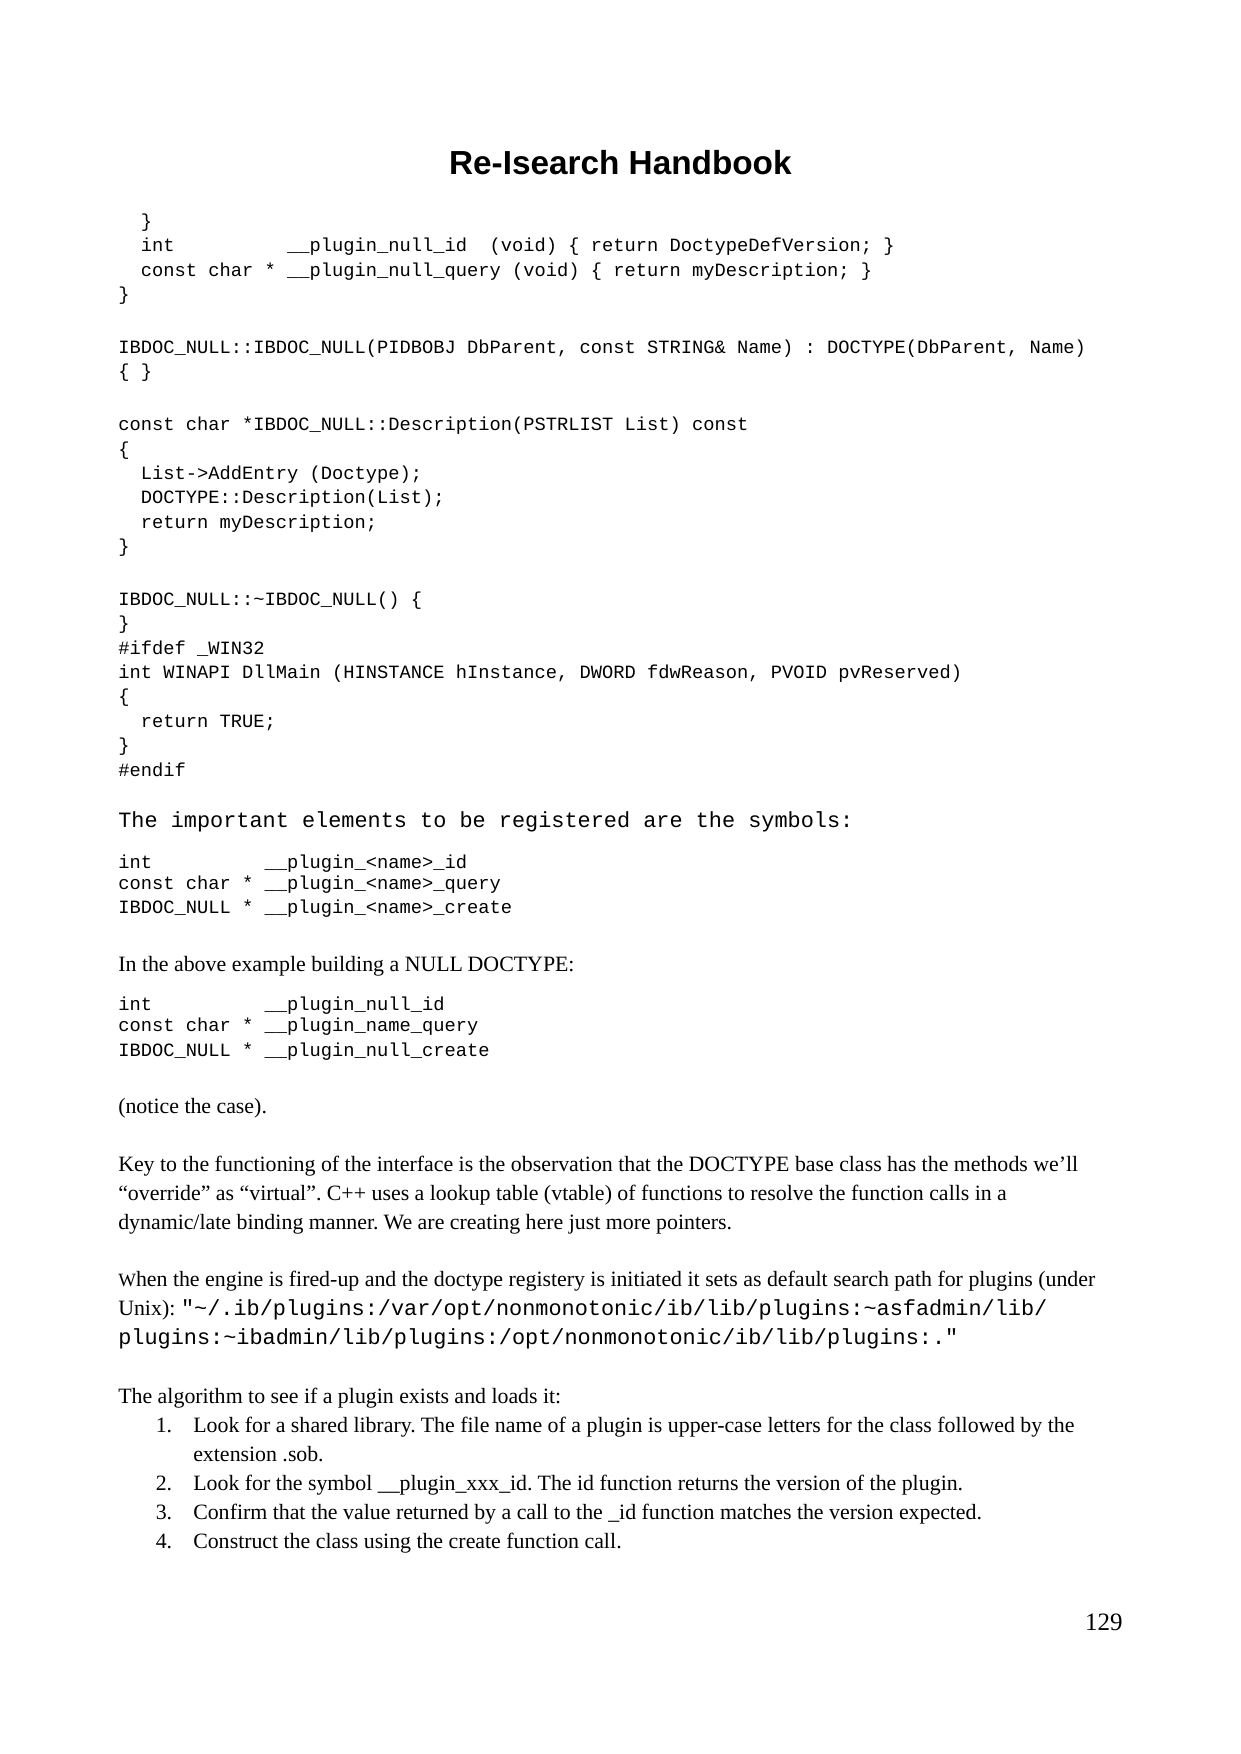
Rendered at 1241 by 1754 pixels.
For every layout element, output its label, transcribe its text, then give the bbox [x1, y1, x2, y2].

text return myDescription; [118, 512, 1122, 534]
text Key to the functioning of the interface is the observation that the DOCTYPE base class has the methods we’ll “override” as “virtual”. C++ uses a lookup table (vtable) of functions to resolve the function calls in a dynamic/late binding manner. We are creating here just more pointers. [118, 1151, 1122, 1234]
text #endif [118, 760, 1122, 782]
text int __plugin_null_id [118, 995, 1122, 1016]
text In the above example building a NULL DOCTYPE: [118, 951, 1122, 976]
text } [118, 736, 1122, 757]
text } [118, 614, 1122, 635]
text List->AddEntry (Doctype); [118, 464, 1122, 485]
text int __plugin_<name>_id [118, 852, 1122, 874]
text int __plugin_null_id (void) { return DoctypeDefVersion; } [118, 236, 1122, 257]
text IBDOC_NULL * __plugin_<name>_create [118, 898, 1122, 919]
list Look for a shared library. The file name of a plugin is upper-case letters for the class followed by the extension .sob. [156, 1412, 1122, 1466]
text const char * __plugin_null_query (void) { return myDescription; } [118, 260, 1122, 282]
text IBDOC_NULL::~IBDOC_NULL() { [118, 590, 1122, 611]
text return TRUE; [118, 712, 1122, 733]
text const char * __plugin_<name>_query [118, 874, 1122, 895]
text DOCTYPE::Description(List); [118, 488, 1122, 509]
text const char *IBDOC_NULL::Description(PSTRLIST List) const [118, 415, 1122, 436]
text } [118, 537, 1122, 558]
text IBDOC_NULL::IBDOC_NULL(PIDBOBJ DbParent, const STRING& Name) : DOCTYPE(DbParent, Name) { } [118, 338, 1122, 383]
list Look for the symbol __plugin_xxx_id. The id function returns the version of the plugin. [156, 1470, 1122, 1495]
text } [118, 285, 1122, 306]
text (notice the case). [118, 1093, 1122, 1119]
text IBDOC_NULL * __plugin_null_create [118, 1041, 1122, 1062]
text The algorithm to see if a plugin exists and loads it: [118, 1383, 1122, 1408]
text #ifdef _WIN32 [118, 638, 1122, 660]
text The important elements to be registered are the symbols: [118, 809, 1122, 834]
text { [118, 439, 1122, 461]
text const char * __plugin_name_query [118, 1016, 1122, 1037]
list Construct the class using the create function call. [156, 1528, 1122, 1553]
text { [118, 687, 1122, 708]
list Confirm that the value returned by a call to the _id function matches the version expected. [156, 1499, 1122, 1524]
text When the engine is fired-up and the doctype registery is initiated it sets as default search path for plugins (under Unix): "~/.ib/plugins:/var/opt/nonmonotonic/ib/lib/plugins:~asfadmin/lib/plugins:~ibadmin/lib/plugins:/opt/nonmonotonic/ib/lib/plugins:." [118, 1266, 1122, 1351]
text } [118, 212, 1122, 233]
text int WINAPI DllMain (HINSTANCE hInstance, DWORD fdwReason, PVOID pvReserved) [118, 663, 1122, 684]
